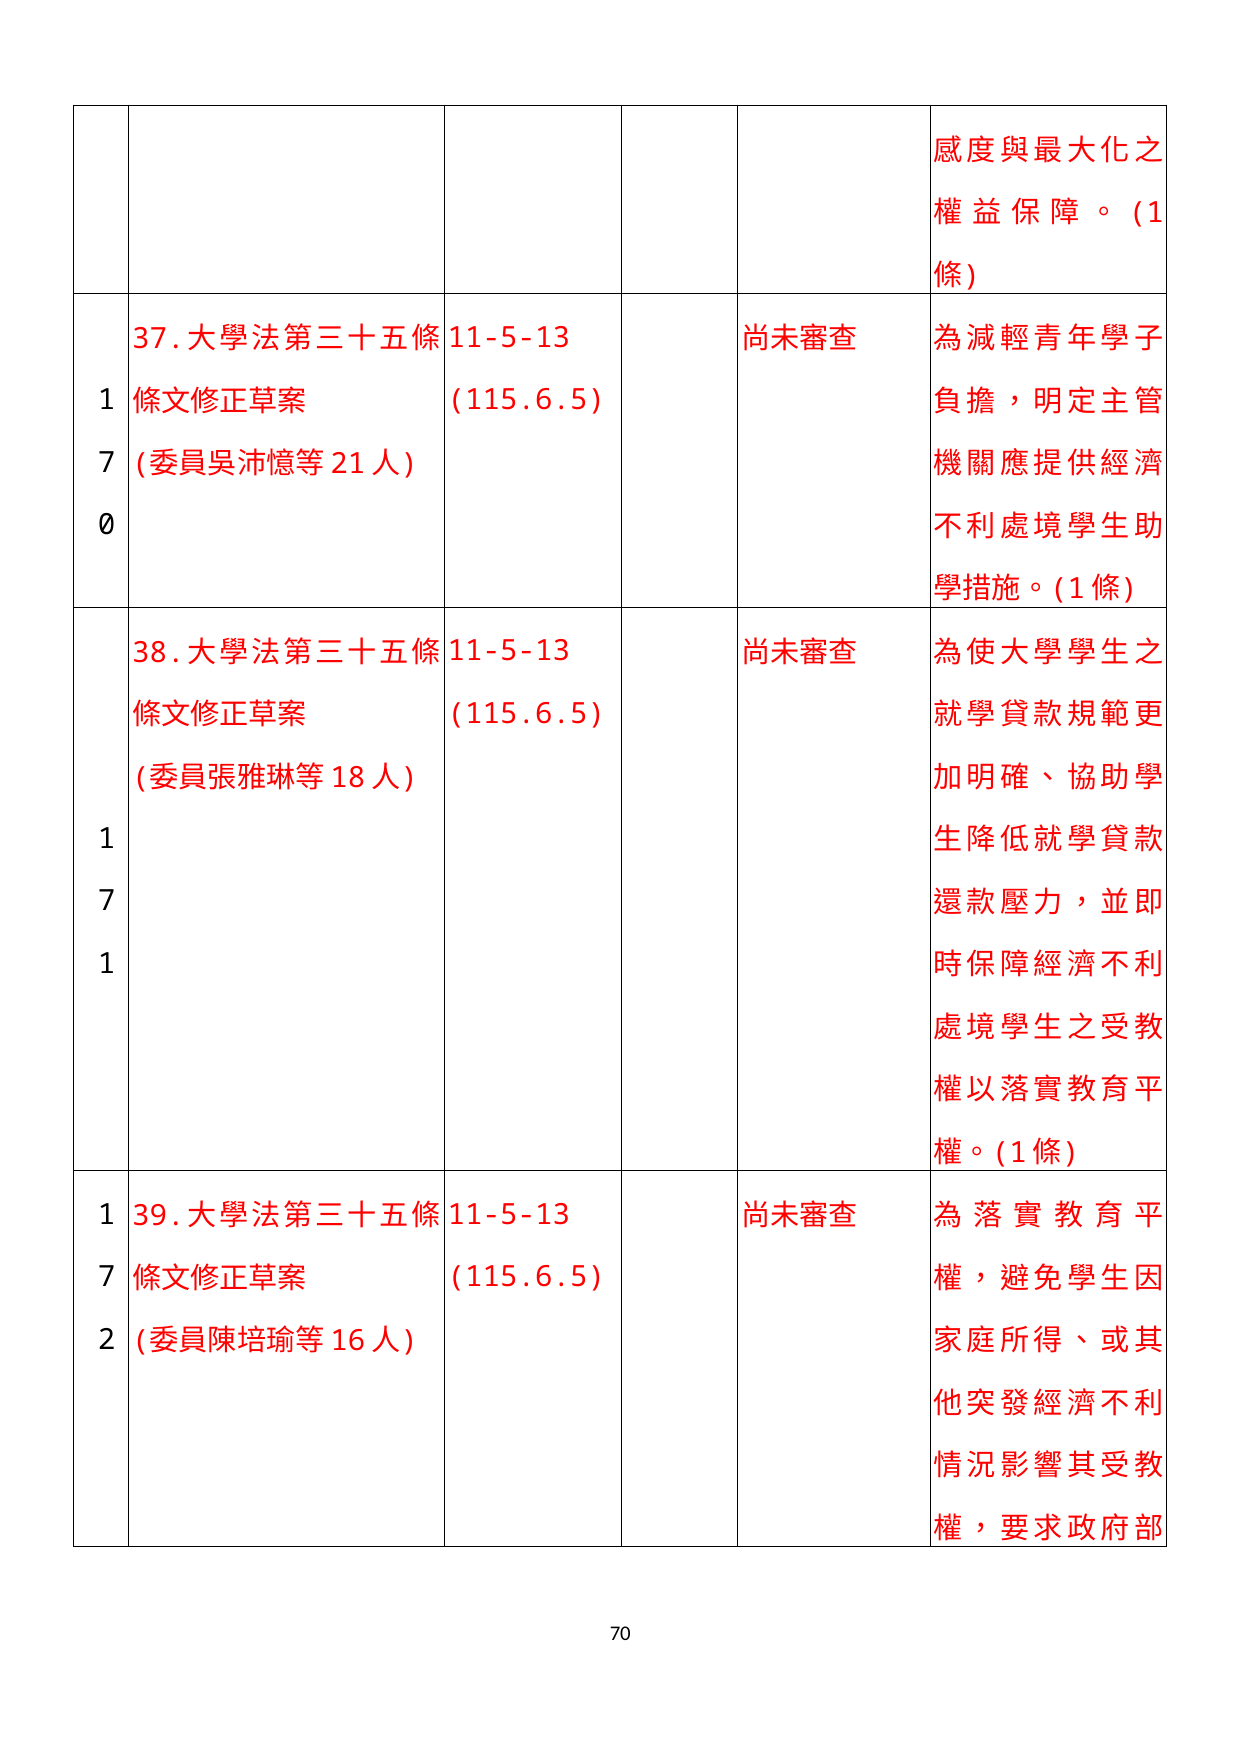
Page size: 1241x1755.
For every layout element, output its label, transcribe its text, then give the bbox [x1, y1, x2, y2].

table_cell 11-5-13 (115.6.5) [445, 294, 621, 607]
table_cell [74, 106, 128, 293]
table_cell 為使大學學生之就學貸款規範更加明確、協助學生降低就學貸款還款壓力，並即時保障經濟不利處境學生之受教權以落實教育平權。(1條) [931, 608, 1166, 1170]
table_cell 11-5-13 (115.6.5) [445, 1171, 621, 1546]
table_cell 感度與最大化之權益保障。(1條) [931, 106, 1166, 293]
table_cell [622, 106, 737, 293]
table_cell [129, 106, 444, 293]
table_cell [74, 1171, 128, 1546]
table_cell 尚未審查 [738, 608, 930, 1170]
table_cell 為落實教育平權，避免學生因家庭所得、或其他突發經濟不利情況影響其受教權，要求政府部 [931, 1171, 1166, 1546]
table_cell 11-5-13 (115.6.5) [445, 608, 621, 1170]
table_cell 尚未審查 [738, 1171, 930, 1546]
table_cell [738, 106, 930, 293]
table_cell 尚未審查 [738, 294, 930, 607]
table_cell [622, 608, 737, 1170]
table_cell 37.大學法第三十五條條文修正草案 (委員吳沛憶等21人) [129, 294, 444, 607]
table_cell [622, 294, 737, 607]
table_cell [445, 106, 621, 293]
table_cell [74, 608, 128, 1170]
table_cell 為減輕青年學子負擔，明定主管機關應提供經濟不利處境學生助學措施。(1條) [931, 294, 1166, 607]
table_cell 39.大學法第三十五條條文修正草案 (委員陳培瑜等16人) [129, 1171, 444, 1546]
table_cell 38.大學法第三十五條條文修正草案 (委員張雅琳等18人) [129, 608, 444, 1170]
table_cell [622, 1171, 737, 1546]
table_cell [74, 294, 128, 607]
